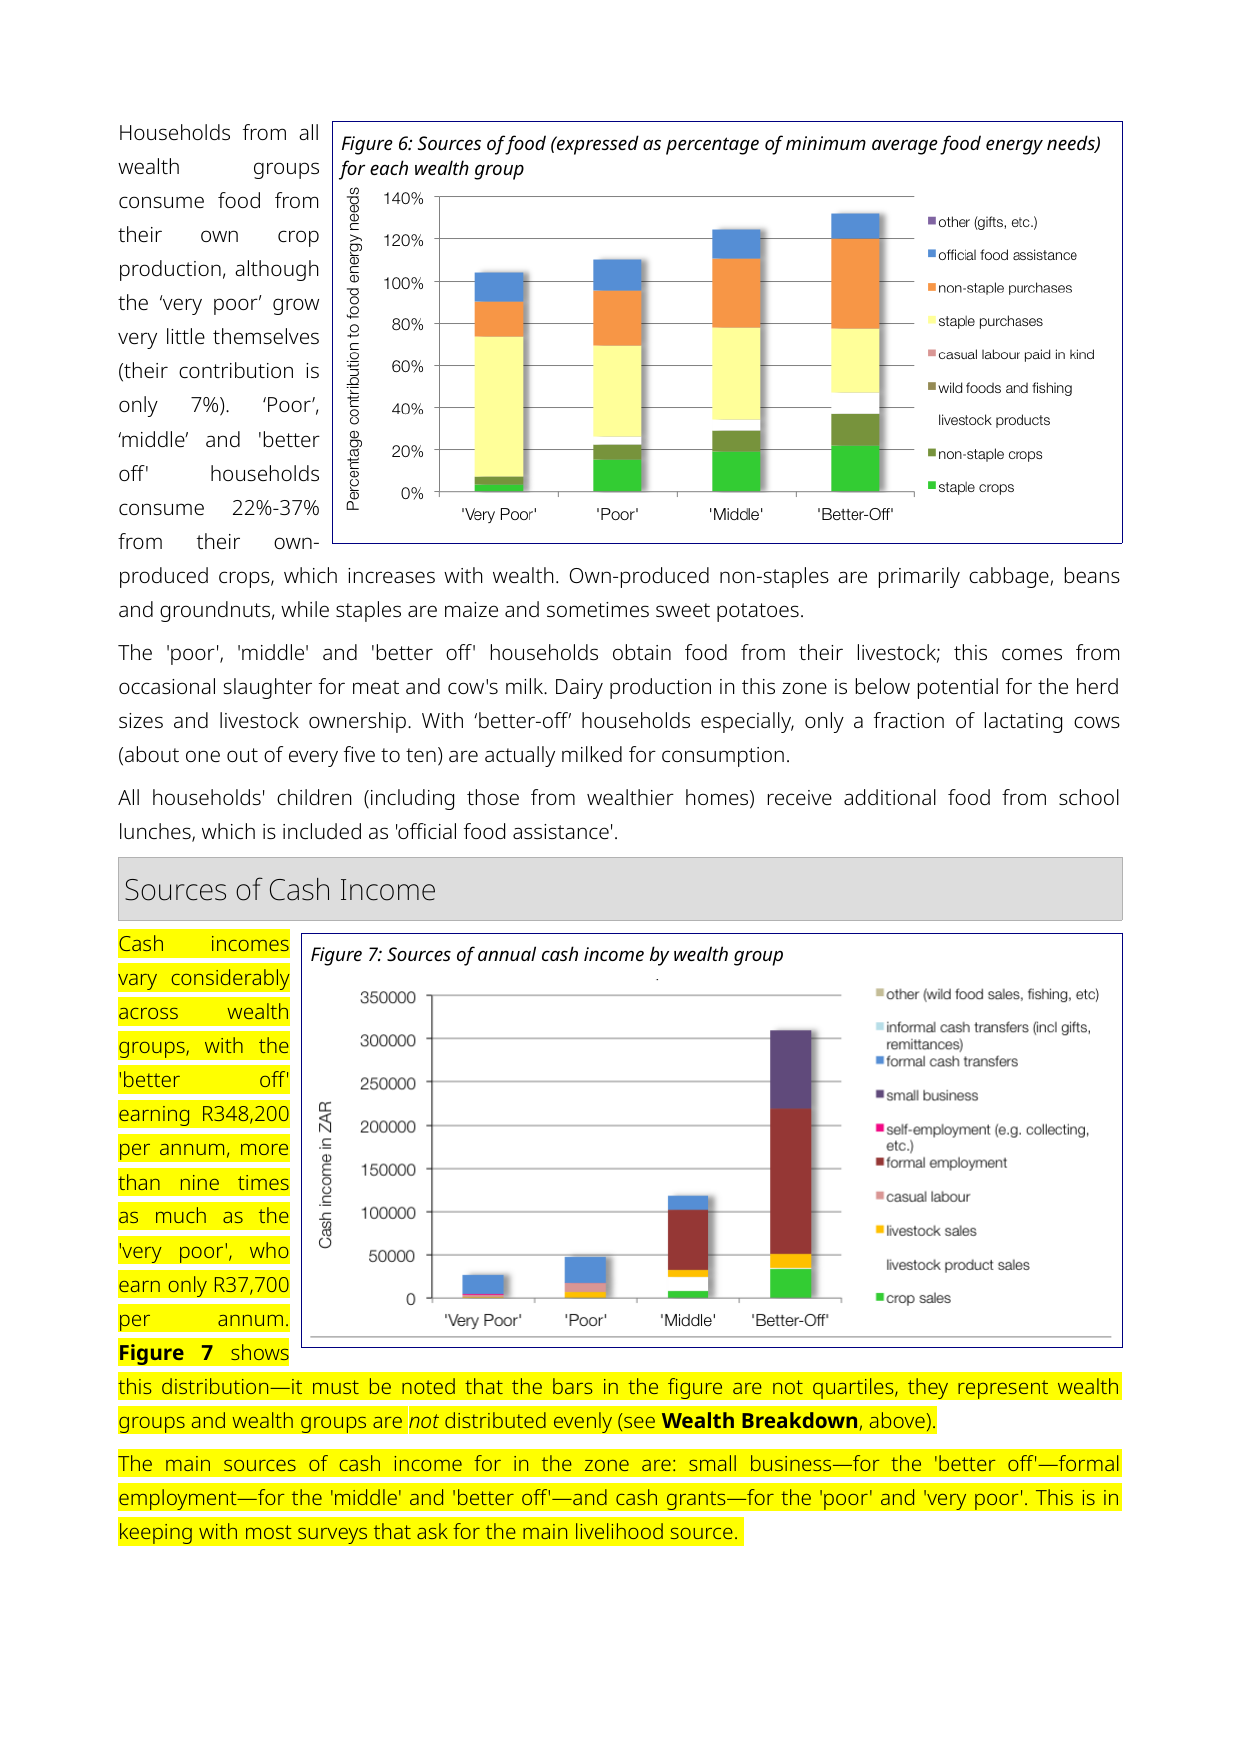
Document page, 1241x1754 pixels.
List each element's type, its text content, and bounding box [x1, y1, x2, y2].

text The main sources of cash income for in the zone are: small business—for the 'better off'—formal employment—for the 'middle' and 'better off'—and cash grants—for the 'poor' and 'very poor'. This is in keeping with most surveys that ask for the main livelihood source. [118, 1449, 1122, 1546]
picture [310, 979, 1112, 1338]
text The 'poor', 'middle' and 'better off' households obtain food from their livestock; this comes from occasional slaughter for meat and cow's milk. Dairy production in this zone is below potential for the herd sizes and livestock ownership. With ‘better-off’ households especially, only a fraction of lactating cows (about one out of every five to ten) are actually milked for consumption. [118, 638, 1122, 768]
text Households from all wealth groups consume food from their own crop production, although the ‘very poor’ grow very little themselves (their contribution is only 7%). ‘Poor’, ‘middle’ and 'better off' households consume 22%-37% from their own-produced crops, which increases with wealth. Own-produced non-staples are primarily cabbage, beans and groundnuts, while staples are maize and sometimes sweet potatoes. [118, 118, 1122, 623]
text Cash incomes vary considerably across wealth groups, with the 'better off' earning R348,200 per annum, more than nine times as much as the 'very poor', who earn only R37,700 per annum. Figure 7 shows this distribution—it must be noted that the bars in the figure are not quartiles, they represent wealth groups and wealth groups are not distributed evenly (see Wealth Breakdown, above). [118, 929, 1122, 1434]
picture [340, 181, 1117, 529]
text Figure 7: Sources of annual cash income by wealth group [310, 942, 1113, 967]
text All households' children (including those from wealthier homes) receive additional food from school lunches, which is included as 'official food assistance'. [118, 783, 1122, 846]
text Figure 6: Sources of food (expressed as percentage of minimum average food energy needs) for each wealth group [341, 130, 1113, 181]
table_header Sources of Cash Income [119, 858, 1122, 920]
